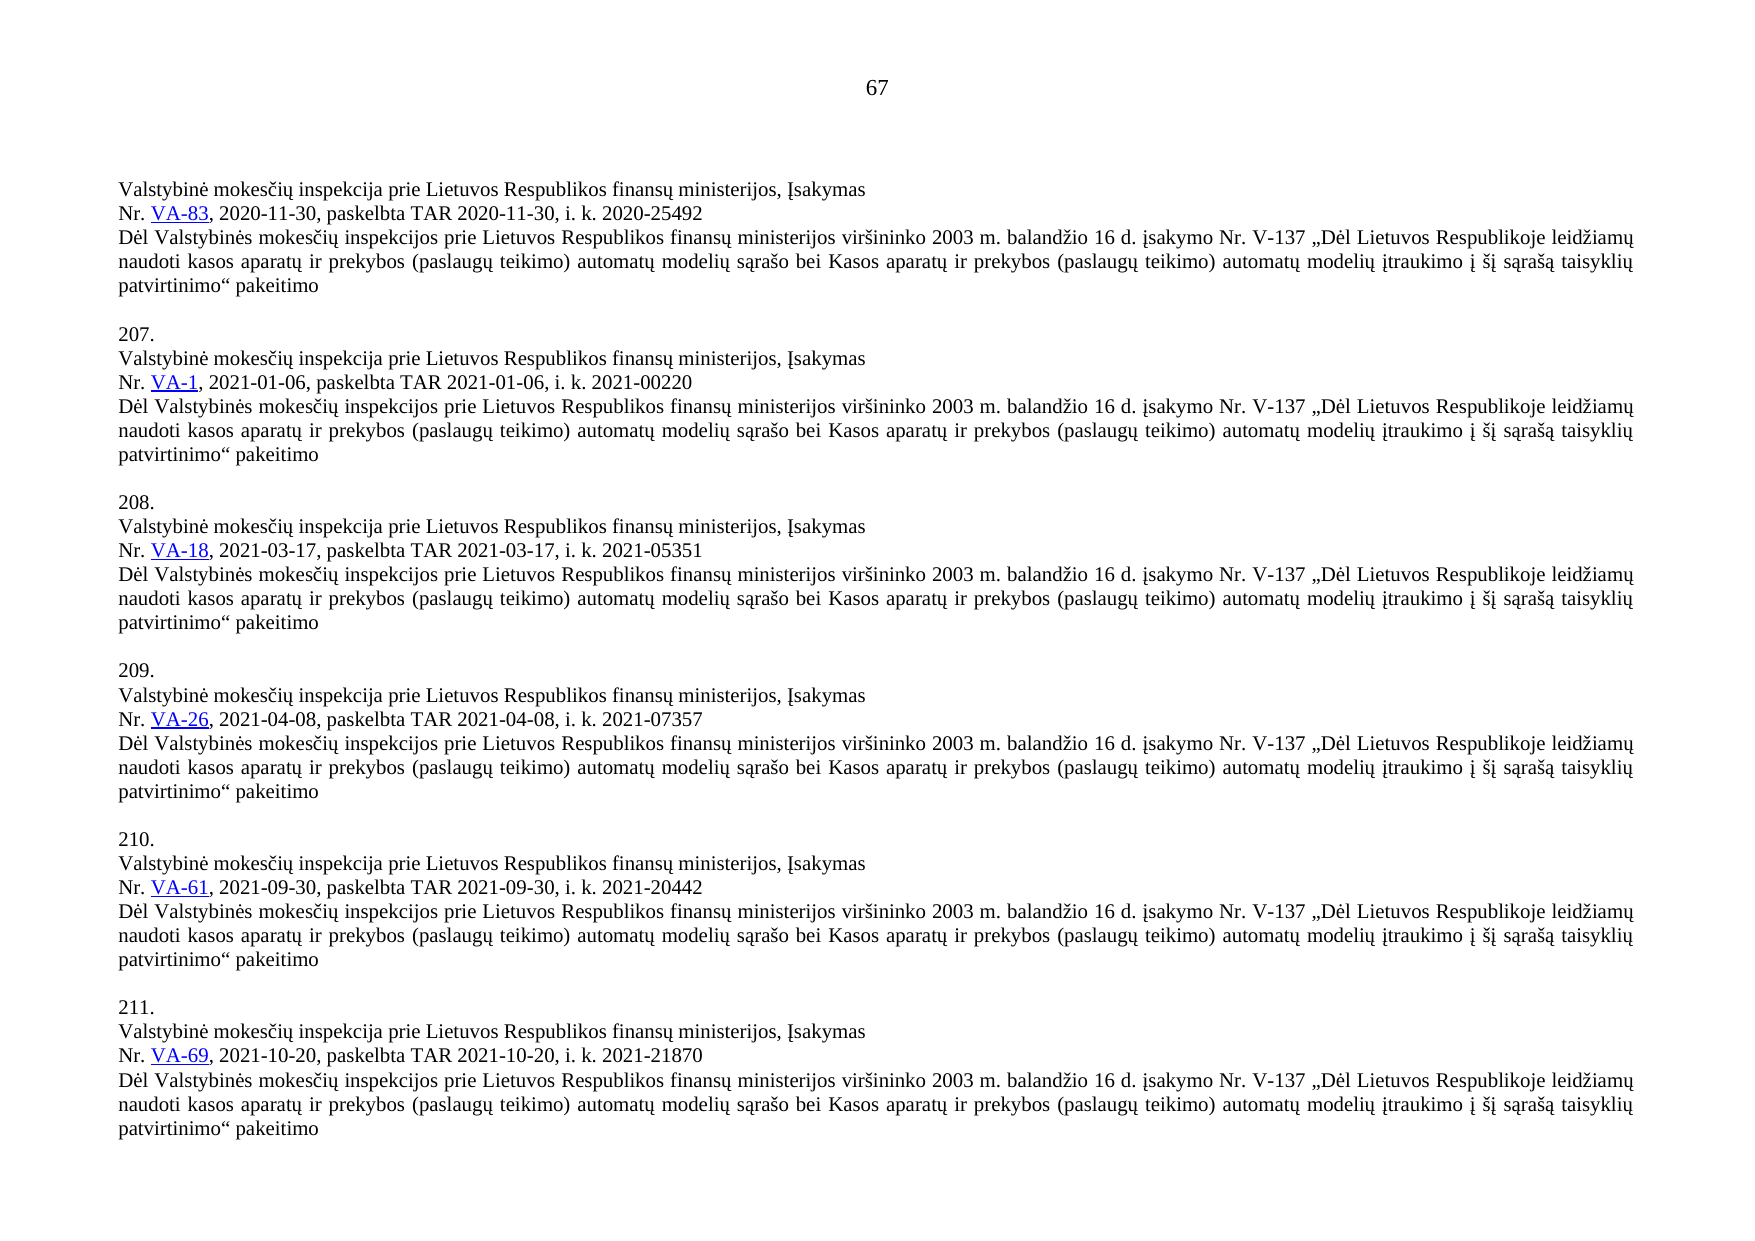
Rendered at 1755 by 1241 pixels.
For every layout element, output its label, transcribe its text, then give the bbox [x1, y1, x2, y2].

text Dėl Valstybinės mokesčių inspekcijos prie Lietuvos Respublikos finansų ministerijos viršininko 2003 m. balandžio 16 d. įsakymo Nr. V-137 „Dėl Lietuvos Respublikoje leidžiamų naudoti kasos aparatų ir prekybos (paslaugų teikimo) automatų modelių sąrašo bei Kasos aparatų ir prekybos (paslaugų teikimo) automatų modelių įtraukimo į šį sąrašą taisyklių patvirtinimo“ pakeitimo [118, 1067, 1636, 1140]
text Dėl Valstybinės mokesčių inspekcijos prie Lietuvos Respublikos finansų ministerijos viršininko 2003 m. balandžio 16 d. įsakymo Nr. V-137 „Dėl Lietuvos Respublikoje leidžiamų naudoti kasos aparatų ir prekybos (paslaugų teikimo) automatų modelių sąrašo bei Kasos aparatų ir prekybos (paslaugų teikimo) automatų modelių įtraukimo į šį sąrašą taisyklių patvirtinimo“ pakeitimo [118, 899, 1636, 971]
text Dėl Valstybinės mokesčių inspekcijos prie Lietuvos Respublikos finansų ministerijos viršininko 2003 m. balandžio 16 d. įsakymo Nr. V-137 „Dėl Lietuvos Respublikoje leidžiamų naudoti kasos aparatų ir prekybos (paslaugų teikimo) automatų modelių sąrašo bei Kasos aparatų ir prekybos (paslaugų teikimo) automatų modelių įtraukimo į šį sąrašą taisyklių patvirtinimo“ pakeitimo [118, 394, 1636, 466]
text 207. [118, 322, 1636, 346]
text Valstybinė mokesčių inspekcija prie Lietuvos Respublikos finansų ministerijos, Įsakymas [118, 514, 1636, 538]
text Dėl Valstybinės mokesčių inspekcijos prie Lietuvos Respublikos finansų ministerijos viršininko 2003 m. balandžio 16 d. įsakymo Nr. V-137 „Dėl Lietuvos Respublikoje leidžiamų naudoti kasos aparatų ir prekybos (paslaugų teikimo) automatų modelių sąrašo bei Kasos aparatų ir prekybos (paslaugų teikimo) automatų modelių įtraukimo į šį sąrašą taisyklių patvirtinimo“ pakeitimo [118, 225, 1636, 297]
text Nr. VA-83, 2020-11-30, paskelbta TAR 2020-11-30, i. k. 2020-25492 [118, 201, 1636, 225]
text Nr. VA-61, 2021-09-30, paskelbta TAR 2021-09-30, i. k. 2021-20442 [118, 875, 1636, 899]
text Dėl Valstybinės mokesčių inspekcijos prie Lietuvos Respublikos finansų ministerijos viršininko 2003 m. balandžio 16 d. įsakymo Nr. V-137 „Dėl Lietuvos Respublikoje leidžiamų naudoti kasos aparatų ir prekybos (paslaugų teikimo) automatų modelių sąrašo bei Kasos aparatų ir prekybos (paslaugų teikimo) automatų modelių įtraukimo į šį sąrašą taisyklių patvirtinimo“ pakeitimo [118, 731, 1636, 803]
text Nr. VA-1, 2021-01-06, paskelbta TAR 2021-01-06, i. k. 2021-00220 [118, 370, 1636, 394]
text Dėl Valstybinės mokesčių inspekcijos prie Lietuvos Respublikos finansų ministerijos viršininko 2003 m. balandžio 16 d. įsakymo Nr. V-137 „Dėl Lietuvos Respublikoje leidžiamų naudoti kasos aparatų ir prekybos (paslaugų teikimo) automatų modelių sąrašo bei Kasos aparatų ir prekybos (paslaugų teikimo) automatų modelių įtraukimo į šį sąrašą taisyklių patvirtinimo“ pakeitimo [118, 562, 1636, 634]
text Valstybinė mokesčių inspekcija prie Lietuvos Respublikos finansų ministerijos, Įsakymas [118, 346, 1636, 370]
text 208. [118, 490, 1636, 514]
text Nr. VA-69, 2021-10-20, paskelbta TAR 2021-10-20, i. k. 2021-21870 [118, 1043, 1636, 1067]
text Valstybinė mokesčių inspekcija prie Lietuvos Respublikos finansų ministerijos, Įsakymas [118, 177, 1636, 201]
text 209. [118, 658, 1636, 682]
text 211. [118, 995, 1636, 1019]
text 210. [118, 827, 1636, 851]
text Valstybinė mokesčių inspekcija prie Lietuvos Respublikos finansų ministerijos, Įsakymas [118, 851, 1636, 875]
text Nr. VA-26, 2021-04-08, paskelbta TAR 2021-04-08, i. k. 2021-07357 [118, 707, 1636, 731]
text Valstybinė mokesčių inspekcija prie Lietuvos Respublikos finansų ministerijos, Įsakymas [118, 682, 1636, 707]
text Valstybinė mokesčių inspekcija prie Lietuvos Respublikos finansų ministerijos, Įsakymas [118, 1019, 1636, 1043]
text Nr. VA-18, 2021-03-17, paskelbta TAR 2021-03-17, i. k. 2021-05351 [118, 538, 1636, 562]
